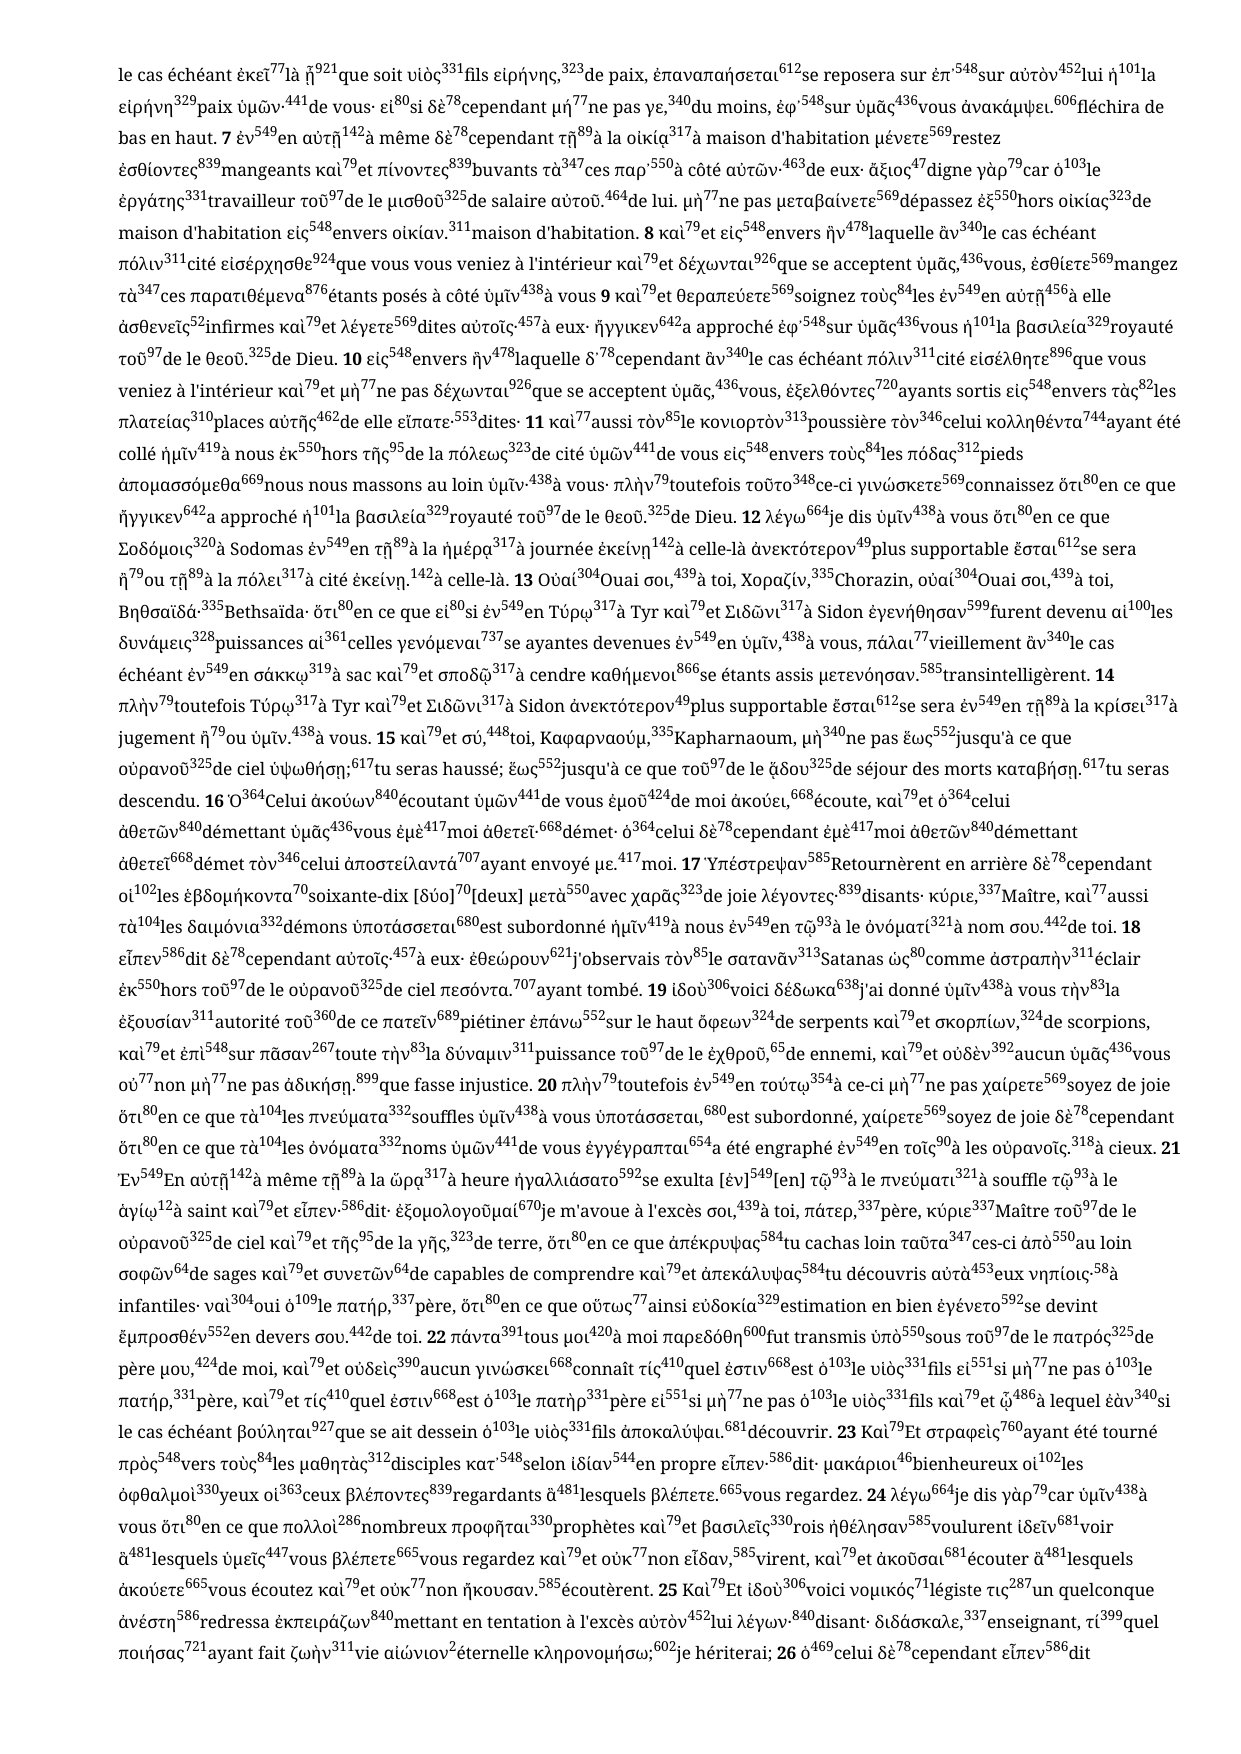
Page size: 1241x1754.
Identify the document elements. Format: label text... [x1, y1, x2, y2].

text 1 Μετὰ548Après δὲ78cependant ταῦτα347ces-ci ἀνέδειξεν586montra de bas en haut ὁ103le κύριος331Maître ἑτέρους372autres-différents ἑβδομήκοντα178soixante-dix [δύο]178[deux] καὶ79et ἀπέστειλεν586envoya αὐτοὺς451eux ἀνὰ77de bas en haut δύο52deux [δύο]178[deux] πρὸ550d'avant προσώπου327de face αὐτοῦ464de lui εἰς548envers πᾶσαν267toute πόλιν311cité καὶ79et τόπον313lieu οὗ77où ἤμελλεν625imminait αὐτὸς469lui ἔρχεσθαι.690se venir. 2 Ἔλεγεν625Disait δὲ78cependant πρὸς548vers αὐτούς·451eux· ὁ103le μὲν79certes θερισμὸς331moisson πολύς,390nombreux, οἱ102les δὲ78cependant ἐργάται330travailleurs ὀλίγοι·389peu· δεήθητε562soyez attachés de lien οὖν79donc τοῦ97de le κυρίου325de Maître τοῦ97de le θερισμοῦ325de moisson ὅπως80de telle manière que ἐργάτας312travailleurs ἐκβάλῃ899que éjecte εἰς548envers τὸν85le θερισμὸν313moisson αὐτοῦ.464de lui. 3 ὑπάγετε·569dirigez en arrière· ἰδοὺ306voici ἀποστέλλω664j'envoie ὑμᾶς436vous ὡς80comme ἄρνας312agneaux ἐν549en μέσῳ61à au milieu λύκων.324de loups. 4 μὴ79ne pas βαστάζετε569mettez en charge βαλλάντιον,315bourse, μὴ79ne pas πήραν,311besace, μὴ79ne pas ὑποδήματα,314souliers, καὶ79et μηδένα373ne pas un κατὰ548selon τὴν83la ὁδὸν311chemin ἀσπάσησθε.902que vous vous saluiez. 5 εἰς548envers ἣν478laquelle δ᾽78cependant ἂν340le cas échéant εἰσέλθητε896que vous veniez à l'intérieur οἰκίαν,311maison d'habitation, πρῶτον77premièrement λέγετε·569dites· εἰρήνη329paix τῷ91à le οἴκῳ319à maison τούτῳ.144à celui-ci. 6 καὶ79et ἐὰν80si le cas échéant ἐκεῖ77là ᾖ921que soit υἱὸς331fils εἰρήνης,323de paix, ἐπαναπαήσεται612se reposera sur ἐπ᾽548sur αὐτὸν452lui ἡ101la εἰρήνη329paix ὑμῶν·441de vous· εἰ80si δὲ78cependant μή77ne pas γε,340du moins, ἐφ᾽548sur ὑμᾶς436vous ἀνακάμψει.606fléchira de bas en haut. 7 ἐν549en αὐτῇ142à même δὲ78cependant τῇ89à la οἰκίᾳ317à maison d'habitation μένετε569restez ἐσθίοντες839mangeants καὶ79et πίνοντες839buvants τὰ347ces παρ᾽550à côté αὐτῶν·463de eux· ἄξιος47digne γὰρ79car ὁ103le ἐργάτης331travailleur τοῦ97de le μισθοῦ325de salaire αὐτοῦ.464de lui. μὴ77ne pas μεταβαίνετε569dépassez ἐξ550hors οἰκίας323de maison d'habitation εἰς548envers οἰκίαν.311maison d'habitation. 8 καὶ79et εἰς548envers ἣν478laquelle ἂν340le cas échéant πόλιν311cité εἰσέρχησθε924que vous vous veniez à l'intérieur καὶ79et δέχωνται926que se acceptent ὑμᾶς,436vous, ἐσθίετε569mangez τὰ347ces παρατιθέμενα876étants posés à côté ὑμῖν438à vous 9 καὶ79et θεραπεύετε569soignez τοὺς84les ἐν549en αὐτῇ456à elle ἀσθενεῖς52infirmes καὶ79et λέγετε569dites αὐτοῖς·457à eux· ἤγγικεν642a approché ἐφ᾽548sur ὑμᾶς436vous ἡ101la βασιλεία329royauté τοῦ97de le θεοῦ.325de Dieu. 10 εἰς548envers ἣν478laquelle δ᾽78cependant ἂν340le cas échéant πόλιν311cité εἰσέλθητε896que vous veniez à l'intérieur καὶ79et μὴ77ne pas δέχωνται926que se acceptent ὑμᾶς,436vous, ἐξελθόντες720ayants sortis εἰς548envers τὰς82les πλατείας310places αὐτῆς462de elle εἴπατε·553dites· 11 καὶ77aussi τὸν85le κονιορτὸν313poussière τὸν346celui κολληθέντα744ayant été collé ἡμῖν419à nous ἐκ550hors τῆς95de la πόλεως323de cité ὑμῶν441de vous εἰς548envers τοὺς84les πόδας312pieds ἀπομασσόμεθα669nous nous massons au loin ὑμῖν·438à vous· πλὴν79toutefois τοῦτο348ce-ci γινώσκετε569connaissez ὅτι80en ce que ἤγγικεν642a approché ἡ101la βασιλεία329royauté τοῦ97de le θεοῦ.325de Dieu. 12 λέγω664je dis ὑμῖν438à vous ὅτι80en ce que Σοδόμοις320à Sodomas ἐν549en τῇ89à la ἡμέρᾳ317à journée ἐκείνῃ142à celle-là ἀνεκτότερον49plus supportable ἔσται612se sera ἢ79ou τῇ89à la πόλει317à cité ἐκείνῃ.142à celle-là. 13 Οὐαί304Ouai σοι,439à toi, Χοραζίν,335Chorazin, οὐαί304Ouai σοι,439à toi, Βηθσαϊδά·335Bethsaïda· ὅτι80en ce que εἰ80si ἐν549en Τύρῳ317à Tyr καὶ79et Σιδῶνι317à Sidon ἐγενήθησαν599furent devenu αἱ100les δυνάμεις328puissances αἱ361celles γενόμεναι737se ayantes devenues ἐν549en ὑμῖν,438à vous, πάλαι77vieillement ἂν340le cas échéant ἐν549en σάκκῳ319à sac καὶ79et σποδῷ317à cendre καθήμενοι866se étants assis μετενόησαν.585transintelligèrent. 14 πλὴν79toutefois Τύρῳ317à Tyr καὶ79et Σιδῶνι317à Sidon ἀνεκτότερον49plus supportable ἔσται612se sera ἐν549en τῇ89à la κρίσει317à jugement ἢ79ou ὑμῖν.438à vous. 15 καὶ79et σύ,448toi, Καφαρναούμ,335Kapharnaoum, μὴ340ne pas ἕως552jusqu'à ce que οὐρανοῦ325de ciel ὑψωθήσῃ;617tu seras haussé; ἕως552jusqu'à ce que τοῦ97de le ᾅδου325de séjour des morts καταβήσῃ.617tu seras descendu. 16 Ὁ364Celui ἀκούων840écoutant ὑμῶν441de vous ἐμοῦ424de moi ἀκούει,668écoute, καὶ79et ὁ364celui ἀθετῶν840démettant ὑμᾶς436vous ἐμὲ417moi ἀθετεῖ·668démet· ὁ364celui δὲ78cependant ἐμὲ417moi ἀθετῶν840démettant ἀθετεῖ668démet τὸν346celui ἀποστείλαντά707ayant envoyé με.417moi. 17 Ὑπέστρεψαν585Retournèrent en arrière δὲ78cependant οἱ102les ἑβδομήκοντα70soixante-dix [δύο]70[deux] μετὰ550avec χαρᾶς323de joie λέγοντες·839disants· κύριε,337Maître, καὶ77aussi τὰ104les δαιμόνια332démons ὑποτάσσεται680est subordonné ἡμῖν419à nous ἐν549en τῷ93à le ὀνόματί321à nom σου.442de toi. 18 εἶπεν586dit δὲ78cependant αὐτοῖς·457à eux· ἐθεώρουν621j'observais τὸν85le σατανᾶν313Satanas ὡς80comme ἀστραπὴν311éclair ἐκ550hors τοῦ97de le οὐρανοῦ325de ciel πεσόντα.707ayant tombé. 19 ἰδοὺ306voici δέδωκα638j'ai donné ὑμῖν438à vous τὴν83la ἐξουσίαν311autorité τοῦ360de ce πατεῖν689piétiner ἐπάνω552sur le haut ὄφεων324de serpents καὶ79et σκορπίων,324de scorpions, καὶ79et ἐπὶ548sur πᾶσαν267toute τὴν83la δύναμιν311puissance τοῦ97de le ἐχθροῦ,65de ennemi, καὶ79et οὐδὲν392aucun ὑμᾶς436vous οὐ77non μὴ77ne pas ἀδικήσῃ.899que fasse injustice. 20 πλὴν79toutefois ἐν549en τούτῳ354à ce-ci μὴ77ne pas χαίρετε569soyez de joie ὅτι80en ce que τὰ104les πνεύματα332souffles ὑμῖν438à vous ὑποτάσσεται,680est subordonné, χαίρετε569soyez de joie δὲ78cependant ὅτι80en ce que τὰ104les ὀνόματα332noms ὑμῶν441de vous ἐγγέγραπται654a été engraphé ἐν549en τοῖς90à les οὐρανοῖς.318à cieux. 21 Ἐν549En αὐτῇ142à même τῇ89à la ὥρᾳ317à heure ἠγαλλιάσατο592se exulta [ἐν]549[en] τῷ93à le πνεύματι321à souffle τῷ93à le ἁγίῳ12à saint καὶ79et εἶπεν·586dit· ἐξομολογοῦμαί670je m'avoue à l'excès σοι,439à toi, πάτερ,337père, κύριε337Maître τοῦ97de le οὐρανοῦ325de ciel καὶ79et τῆς95de la γῆς,323de terre, ὅτι80en ce que ἀπέκρυψας584tu cachas loin ταῦτα347ces-ci ἀπὸ550au loin σοφῶν64de sages καὶ79et συνετῶν64de capables de comprendre καὶ79et ἀπεκάλυψας584tu découvris αὐτὰ453eux νηπίοις·58à infantiles· ναὶ304oui ὁ109le πατήρ,337père, ὅτι80en ce que οὕτως77ainsi εὐδοκία329estimation en bien ἐγένετο592se devint ἔμπροσθέν552en devers σου.442de toi. 22 πάντα391tous μοι420à moi παρεδόθη600fut transmis ὑπὸ550sous τοῦ97de le πατρός325de père μου,424de moi, καὶ79et οὐδεὶς390aucun γινώσκει668connaît τίς410quel ἐστιν668est ὁ103le υἱὸς331fils εἰ551si μὴ77ne pas ὁ103le πατήρ,331père, καὶ79et τίς410quel ἐστιν668est ὁ103le πατὴρ331père εἰ551si μὴ77ne pas ὁ103le υἱὸς331fils καὶ79et ᾧ486à lequel ἐὰν340si le cas échéant βούληται927que se ait dessein ὁ103le υἱὸς331fils ἀποκαλύψαι.681découvrir. 23 Καὶ79Et στραφεὶς760ayant été tourné πρὸς548vers τοὺς84les μαθητὰς312disciples κατ᾽548selon ἰδίαν544en propre εἶπεν·586dit· μακάριοι46bienheureux οἱ102les ὀφθαλμοὶ330yeux οἱ363ceux βλέποντες839regardants ἃ481lesquels βλέπετε.665vous regardez. 24 λέγω664je dis γὰρ79car ὑμῖν438à vous ὅτι80en ce que πολλοὶ286nombreux προφῆται330prophètes καὶ79et βασιλεῖς330rois ἠθέλησαν585voulurent ἰδεῖν681voir ἃ481lesquels ὑμεῖς447vous βλέπετε665vous regardez καὶ79et οὐκ77non εἶδαν,585virent, καὶ79et ἀκοῦσαι681écouter ἃ481lesquels ἀκούετε665vous écoutez καὶ79et οὐκ77non ἤκουσαν.585écoutèrent. 25 Καὶ79Et ἰδοὺ306voici νομικός71légiste τις287un quelconque ἀνέστη586redressa ἐκπειράζων840mettant en tentation à l'excès αὐτὸν452lui λέγων·840disant· διδάσκαλε,337enseignant, τί399quel ποιήσας721ayant fait ζωὴν311vie αἰώνιον2éternelle κληρονομήσω;602je hériterai; 26 ὁ469celui δὲ78cependant εἶπεν586dit πρὸς548vers αὐτόν·452lui· ἐν549en τῷ91à le νόμῳ319à loi τί412quel γέγραπται;654a été graphé; πῶς77comment? ἀναγινώσκεις;666tu prends connaissance; 27 ὁ469celui δὲ78cependant ἀποκριθεὶς760ayant été répondu εἶπεν·586dit· ἀγαπήσεις604tu aimeras κύριον313Maître τὸν85le θεόν313Dieu σου442de toi ἐξ550hors ὅλης279de toute entière [τῆς]95[de la] καρδίας323de coeur σου442de toi καὶ79et ἐν549en ὅλῃ273à toute entière τῇ89à la ψυχῇ317à âme σου442de toi καὶ79et ἐν549en ὅλῃ273à toute entière τῇ89à la ἰσχύϊ317à ténacité σου442de toi καὶ79et ἐν549en ὅλῃ273à toute entière τῇ89à la διανοίᾳ317à capacité d’intelligence σου,442de toi, καὶ79et τὸν85le πλησίον53prochain σου442de toi ὡς80comme σεαυτόν.516toi-même. 28 εἶπεν586dit δὲ78cependant αὐτῷ·458à lui· ὀρθῶς77droitement ἀπεκρίθης·598tu fus répondu· τοῦτο348ce-ci ποίει570fais καὶ79et ζήσῃ.610tu te vivras. 29 ὁ469celui δὲ78cependant θέλων840voulant δικαιῶσαι681justifier ἑαυτὸν528lui-même εἶπεν586dit πρὸς548vers τὸν85le Ἰησοῦν·313Iésous· καὶ79et τίς410quel ἐστίν668est μου424de moi πλησίον;53prochain; 30 Ὑπολαβὼν721Ayant pris en dessous ὁ103le Ἰησοῦς331Iésous εἶπεν·586dit· ἄνθρωπός331être humain τις287un quelconque κατέβαινεν625descendait ἀπὸ550au loin Ἰερουσαλὴμ323de Ierousalem εἰς548envers Ἰεριχὼ311Iéricho καὶ79et λῃσταῖς318à pilleurs περιέπεσεν,586tomba autour, οἳ497lesquels καὶ79et ἐκδύσαντες720ayants dévêtus αὐτὸν452lui καὶ79et πληγὰς310coups ἐπιθέντες720ayants surposés ἀπῆλθον585éloignèrent ἀφέντες720ayants abandonnés ἡμιθανῆ.53demi-mort. 31 κατὰ548selon συγκυρίαν311coïncidence δὲ78cependant ἱερεύς331sacrificateur τις287un quelconque κατέβαινεν625descendait ἐν549en τῇ89à la ὁδῷ317à chemin ἐκείνῃ142à celle-là καὶ79et ἰδὼν721ayant vu αὐτὸν452lui ἀντιπαρῆλθεν·586passa à côté contre· 32 ὁμοίως77semblablement δὲ78cependant καὶ77aussi Λευίτης331Lévite [γενόμενος]740[se ayant devenu] κατὰ548selon τὸν85le τόπον313lieu ἐλθὼν721ayant venu καὶ79et ἰδὼν721ayant vu ἀντιπαρῆλθεν.586passa à côté contre. 33 Σαμαρίτης331Samaritain δέ78cependant τις287un quelconque ὁδεύων840cheminant ἦλθεν586vint κατ᾽548selon αὐτὸν452lui καὶ79et ἰδὼν721ayant vu ἐσπλαγχνίσθη,600fut remué aux entrailles, 34 καὶ79et προσελθὼν721ayant venu vers κατέδησεν586attacha de lien de haut en bas τὰ86les τραύματα314traumatismes αὐτοῦ464de lui ἐπιχέων840versant sur ἔλαιον315huile d'olive καὶ79et οἶνον,313vin, ἐπιβιβάσας721ayant monté dessus δὲ78cependant αὐτὸν452lui ἐπὶ548sur τὸ247le ἴδιον117en propre κτῆνος315bête de monture ἤγαγεν586conduisit αὐτὸν452lui εἰς548envers πανδοχεῖον315hôtellerie καὶ79et ἐπεμελήθη594se prit soin αὐτοῦ.464de lui. 35 καὶ79et ἐπὶ548sur τὴν344celle αὔριον77demain ἐκβαλὼν721ayant éjecté ἔδωκεν586donna δύο180deux δηνάρια314deniers τῷ91à le πανδοχεῖ319à hôtelier καὶ79et εἶπεν·586dit· ἐπιμελήθητι561te prends soin αὐτοῦ,464de lui, καὶ79et ὅ482lequel τι375un quelconque ἂν340le cas échéant προσδαπανήσῃς897que tu dépenses auprès ἐγὼ431moi ἐν549en τῷ354à ce ἐπανέρχεσθαί690se survenir de bas en haut με417moi ἀποδώσω602je redonnerai σοι.439à toi. 36 τίς410quel τούτων149de ceux-ci τῶν96de les τριῶν64de trois πλησίον53prochain δοκεῖ668estime σοι439à toi γεγονέναι686avoir devenu τοῦ358de celui ἐμπεσόντος716de ayant tombé dans εἰς548envers τοὺς84les λῃστάς;312pilleurs; 37 ὁ469celui δὲ78cependant εἶπεν·586dit· ὁ364celui ποιήσας721ayant fait τὸ87le ἔλεος315miséricorde μετ᾽550avec αὐτοῦ.464de lui. εἶπεν586dit δὲ78cependant αὐτῷ458à lui ὁ103le Ἰησοῦς·331Iésous· πορεύου574te va καὶ79et σὺ448toi ποίει570fais ὁμοίως.77semblablement. 38 Ἐν549En δὲ78cependant τῷ354à ce πορεύεσθαι690se aller αὐτοὺς451eux αὐτὸς469lui εἰσῆλθεν586vint à l'intérieur εἰς548envers κώμην311village τινά·267une quelconque· γυνὴ329femme δέ78cependant τις285une quelconque ὀνόματι321à nom Μάρθα329Martha ὑπεδέξατο592se accepta en dessous αὐτόν.452lui. 39 καὶ79et τῇδε350à cependant celle-ci ἦν625était ἀδελφὴ329soeur καλουμένη889étante appelée Μαριάμ,329Mariam, [ἣ]496[laquelle] καὶ77aussi παρακαθεσθεῖσα758ayante étée assise à côté πρὸς548vers τοὺς84les πόδας312pieds τοῦ97de le Ἰησοῦ325de Iésous ἤκουεν625écoutait τὸν85le λόγον313discours αὐτοῦ.464de lui. 40 ἡ101la δὲ78cependant Μάρθα329Martha περιεσπᾶτο636était tiré autour περὶ548autour πολλὴν267nombreuse διακονίαν·311service· ἐπιστᾶσα719ayante présentée δὲ78cependant εἶπεν·586dit· κύριε,337Maître, οὐ77non μέλει668soucie σοι439à toi ὅτι80en ce que ἡ101la ἀδελφή329soeur μου424de moi μόνην113seule με417moi κατέλιπεν586laissa en contrebas διακονεῖν;689servir; εἰπὲ554dis οὖν79donc αὐτῇ456à elle ἵνα80afin que μοι420à moi συναντιλάβηται.905que se prenne contre avec. 41 ἀποκριθεὶς760ayant été répondu δὲ78cependant εἶπεν586dit αὐτῇ456à elle ὁ103le κύριος·331Maître· Μάρθα335Martha Μάρθα,335Martha, μεριμνᾷς666tu inquiètes καὶ79et θορυβάζῃ678tu es mis en tumulte περὶ548autour πολλά,374nombreux, 42 ἑνὸς67de un δέ78cependant ἐστιν668est χρεία·329besoin· Μαριὰμ329Mariam γὰρ79car τὴν83la ἀγαθὴν2bonne μερίδα311portion ἐξελέξατο592se élut ἥτις496laquelle une quelconque οὐκ77non ἀφαιρεθήσεται619sera saisi au loin ἀπ᾽550au loin αὐτῆς.462de elle. [118, 59, 1181, 1665]
